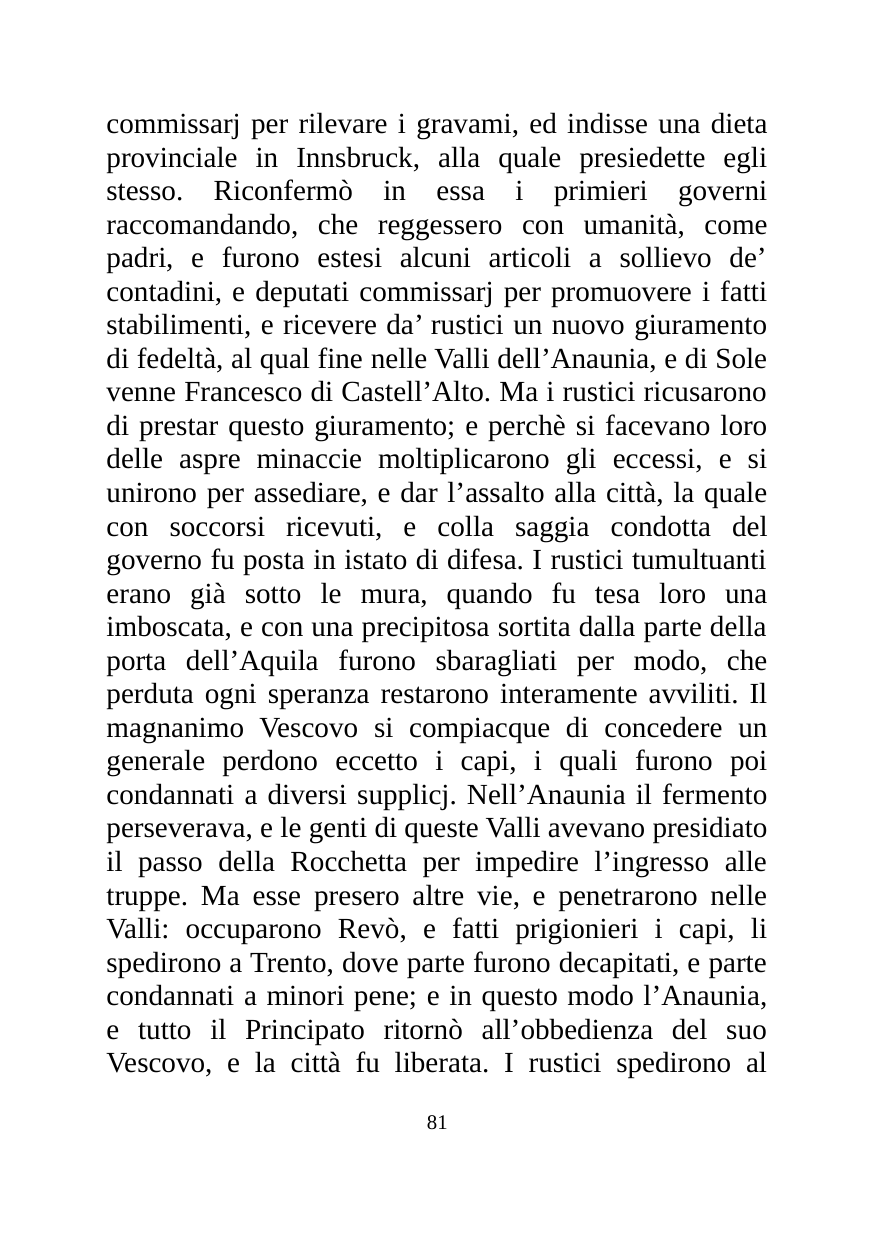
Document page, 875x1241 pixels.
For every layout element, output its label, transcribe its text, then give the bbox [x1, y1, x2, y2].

text commissarj per rilevare i gravami, ed indisse una dieta provinciale in Innsbruck, alla quale presiedette egli stesso. Riconfermò in essa i primieri governi raccomandando, che reggessero con umanità, come padri, e furono estesi alcuni articoli a sollievo de’ contadini, e deputati commissarj per promuovere i fatti stabilimenti, e ricevere da’ rustici un nuovo giuramento di fedeltà, al qual fine nelle Valli dell’Anaunia, e di Sole venne Francesco di Castell’Alto. Ma i rustici ricusarono di prestar questo giuramento; e perchè si facevano loro delle aspre minaccie moltiplicarono gli eccessi, e si unirono per assediare, e dar l’assalto alla città, la quale con soccorsi ricevuti, e colla saggia condotta del governo fu posta in istato di difesa. I rustici tumultuanti erano già sotto le mura, quando fu tesa loro una imboscata, e con una precipitosa sortita dalla parte della porta dell’Aquila furono sbaragliati per modo, che perduta ogni speranza restarono interamente avviliti. Il magnanimo Vescovo si compiacque di concedere un generale perdono eccetto i capi, i quali furono poi condannati a diversi supplicj. Nell’Anaunia il fermento perseverava, e le genti di queste Valli avevano presidiato il passo della Rocchetta per impedire l’ingresso alle truppe. Ma esse presero altre vie, e penetrarono nelle Valli: occuparono Revò, e fatti prigionieri i capi, li spedirono a Trento, dove parte furono decapitati, e parte condannati a minori pene; e in questo modo l’Anaunia, e tutto il Principato ritornò all’obbedienza del suo Vescovo, e la città fu liberata. I rustici spedirono al [106, 106, 768, 1079]
